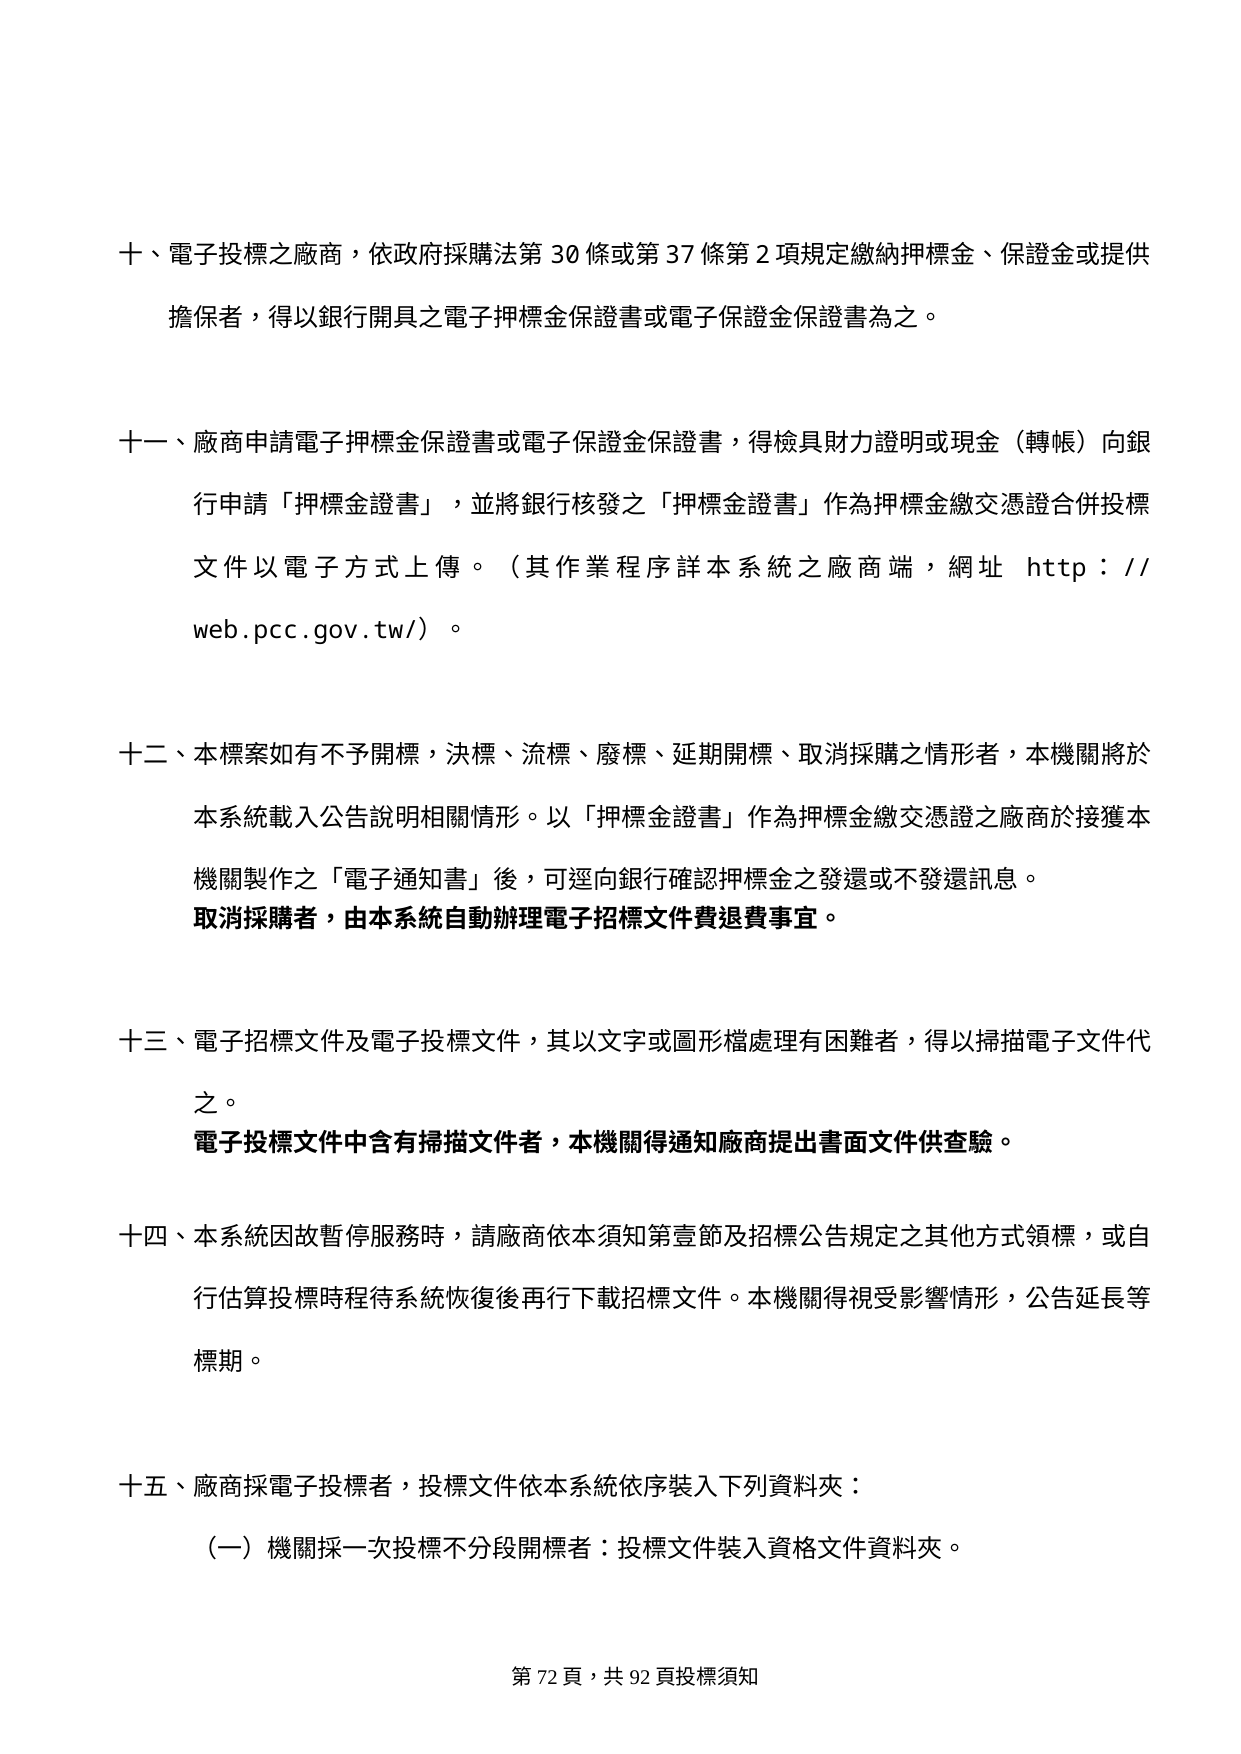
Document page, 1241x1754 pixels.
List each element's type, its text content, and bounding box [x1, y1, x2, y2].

text 十五、廠商採電子投標者，投標文件依本系統依序裝入下列資料夾： [118, 1443, 1152, 1505]
text 十四、本系統因故暫停服務時，請廠商依本須知第壹節及招標公告規定之其他方式領標，或自行估算投標時程待系統恢復後再行下載招標文件。本機關得視受影響情形，公告延長等標期。 [118, 1193, 1152, 1380]
text 電子投標文件中含有掃描文件者，本機關得通知廠商提出書面文件供查驗。 [193, 1123, 1152, 1159]
text （一）機關採一次投標不分段開標者：投標文件裝入資格文件資料夾。 [192, 1505, 1152, 1568]
text 十三、電子招標文件及電子投標文件，其以文字或圖形檔處理有困難者，得以掃描電子文件代之。 [118, 998, 1152, 1123]
text 十一、廠商申請電子押標金保證書或電子保證金保證書，得檢具財力證明或現金（轉帳）向銀行申請「押標金證書」，並將銀行核發之「押標金證書」作為押標金繳交憑證合併投標文件以電子方式上傳。（其作業程序詳本系統之廠商端，網址 http：// web.pcc.gov.tw/）。 [118, 399, 1152, 649]
text 取消採購者，由本系統自動辦理電子招標文件費退費事宜。 [193, 899, 1152, 935]
text 十、電子投標之廠商，依政府採購法第30條或第37條第2項規定繳納押標金、保證金或提供擔保者，得以銀行開具之電子押標金保證書或電子保證金保證書為之。 [118, 211, 1152, 336]
text 十二、本標案如有不予開標，決標、流標、廢標、延期開標、取消採購之情形者，本機關將於本系統載入公告說明相關情形。以「押標金證書」作為押標金繳交憑證之廠商於接獲本機關製作之「電子通知書」後，可逕向銀行確認押標金之發還或不發還訊息。 [118, 711, 1152, 899]
